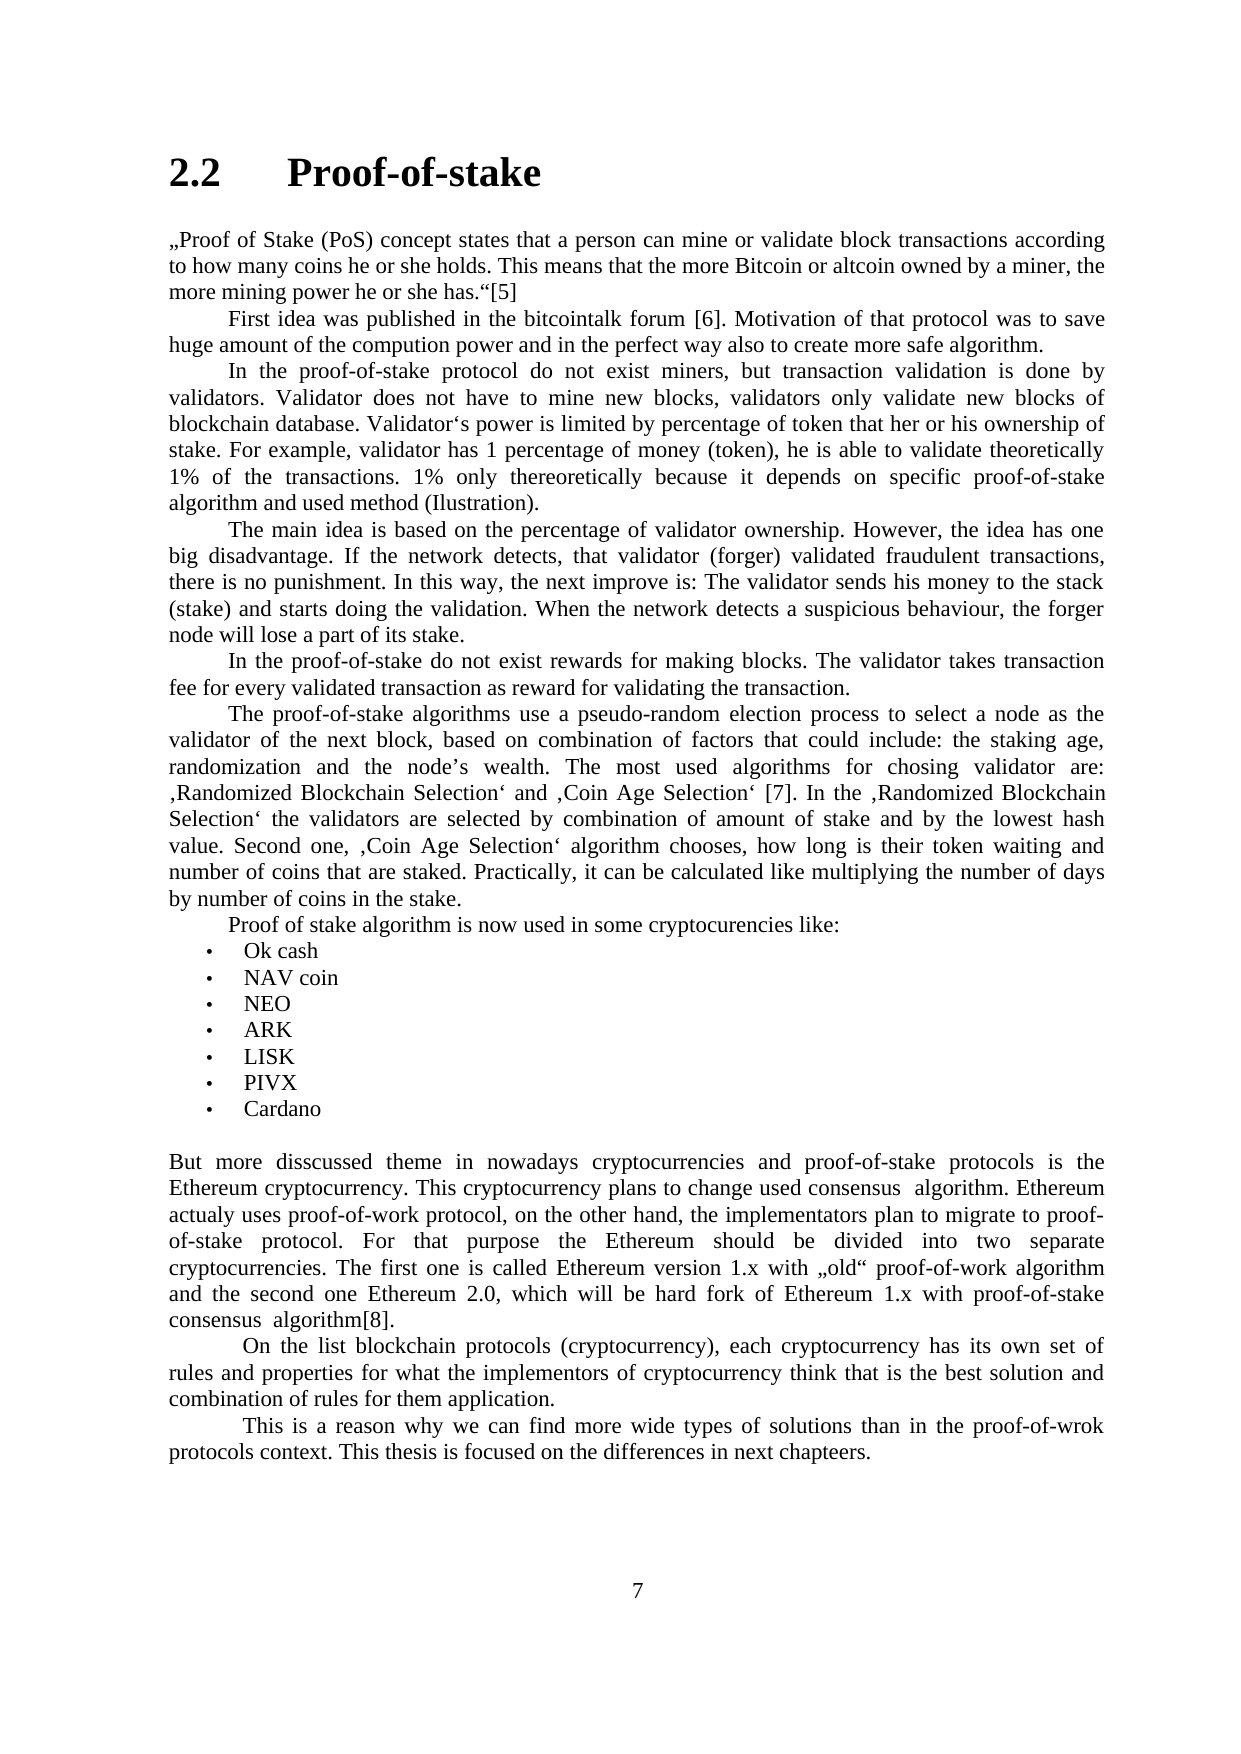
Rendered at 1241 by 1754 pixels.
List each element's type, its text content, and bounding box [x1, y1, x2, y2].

text The main idea is based on the percentage of validator ownership. However, the idea has one big disadvantage. If the network detects, that validator (forger) validated fraudulent transactions, there is no punishment. In this way, the next improve is: The validator sends his money to the stack (stake) and starts doing the validation. When the network detects a suspicious behaviour, the forger node will lose a part of its stake. [169, 516, 1106, 647]
text But more disscussed theme in nowadays cryptocurrencies and proof-of-stake protocols is the Ethereum cryptocurrency. This cryptocurrency plans to change used consensus algorithm. Ethereum actualy uses proof-of-work protocol, on the other hand, the implementators plan to migrate to proof-of-stake protocol. For that purpose the Ethereum should be divided into two separate cryptocurrencies. The first one is called Ethereum version 1.x with „old“ proof-of-work algorithm and the second one Ethereum 2.0, which will be hard fork of Ethereum 1.x with proof-of-stake consensus algorithm[8]. [169, 1148, 1106, 1333]
list NEO [206, 990, 1106, 1016]
list NAV coin [206, 964, 1106, 990]
text In the proof-of-stake do not exist rewards for making blocks. The validator takes transaction fee for every validated transaction as reward for validating the transaction. [169, 647, 1106, 700]
text First idea was published in the bitcointalk forum [6]. Motivation of that protocol was to save huge amount of the compution power and in the perfect way also to create more safe algorithm. [169, 305, 1106, 357]
text „Proof of Stake (PoS) concept states that a person can mine or validate block transactions according to how many coins he or she holds. This means that the more Bitcoin or altcoin owned by a miner, the more mining power he or she has.“[5] [169, 226, 1106, 305]
text Proof of stake algorithm is now used in some cryptocurencies like: [169, 911, 1106, 937]
subtitle Proof-of-stake [169, 148, 1106, 196]
list PIVX [206, 1069, 1106, 1095]
list Cardano [206, 1095, 1106, 1122]
text In the proof-of-stake protocol do not exist miners, but transaction validation is done by validators. Validator does not have to mine new blocks, validators only validate new blocks of blockchain database. Validator‘s power is limited by percentage of token that her or his ownership of stake. For example, validator has 1 percentage of money (token), he is able to validate theoretically 1% of the transactions. 1% only thereoretically because it depends on specific proof-of-stake algorithm and used method (Ilustration). [169, 357, 1106, 516]
text The proof-of-stake algorithms use a pseudo-random election process to select a node as the validator of the next block, based on combination of factors that could include: the staking age, randomization and the node’s wealth. The most used algorithms for chosing validator are: ‚Randomized Blockchain Selection‘ and ‚Coin Age Selection‘ [7]. In the ‚Randomized Blockchain Selection‘ the validators are selected by combination of amount of stake and by the lowest hash value. Second one, ‚Coin Age Selection‘ algorithm chooses, how long is their token waiting and number of coins that are staked. Practically, it can be calculated like multiplying the number of days by number of coins in the stake. [169, 700, 1106, 911]
list Ok cash [206, 937, 1106, 964]
list ARK [206, 1016, 1106, 1043]
list LISK [206, 1043, 1106, 1069]
text This is a reason why we can find more wide types of solutions than in the proof-of-wrok protocols context. This thesis is focused on the differences in next chapteers. [169, 1412, 1106, 1464]
text On the list blockchain protocols (cryptocurrency), each cryptocurrency has its own set of rules and properties for what the implementors of cryptocurrency think that is the best solution and combination of rules for them application. [169, 1333, 1106, 1412]
